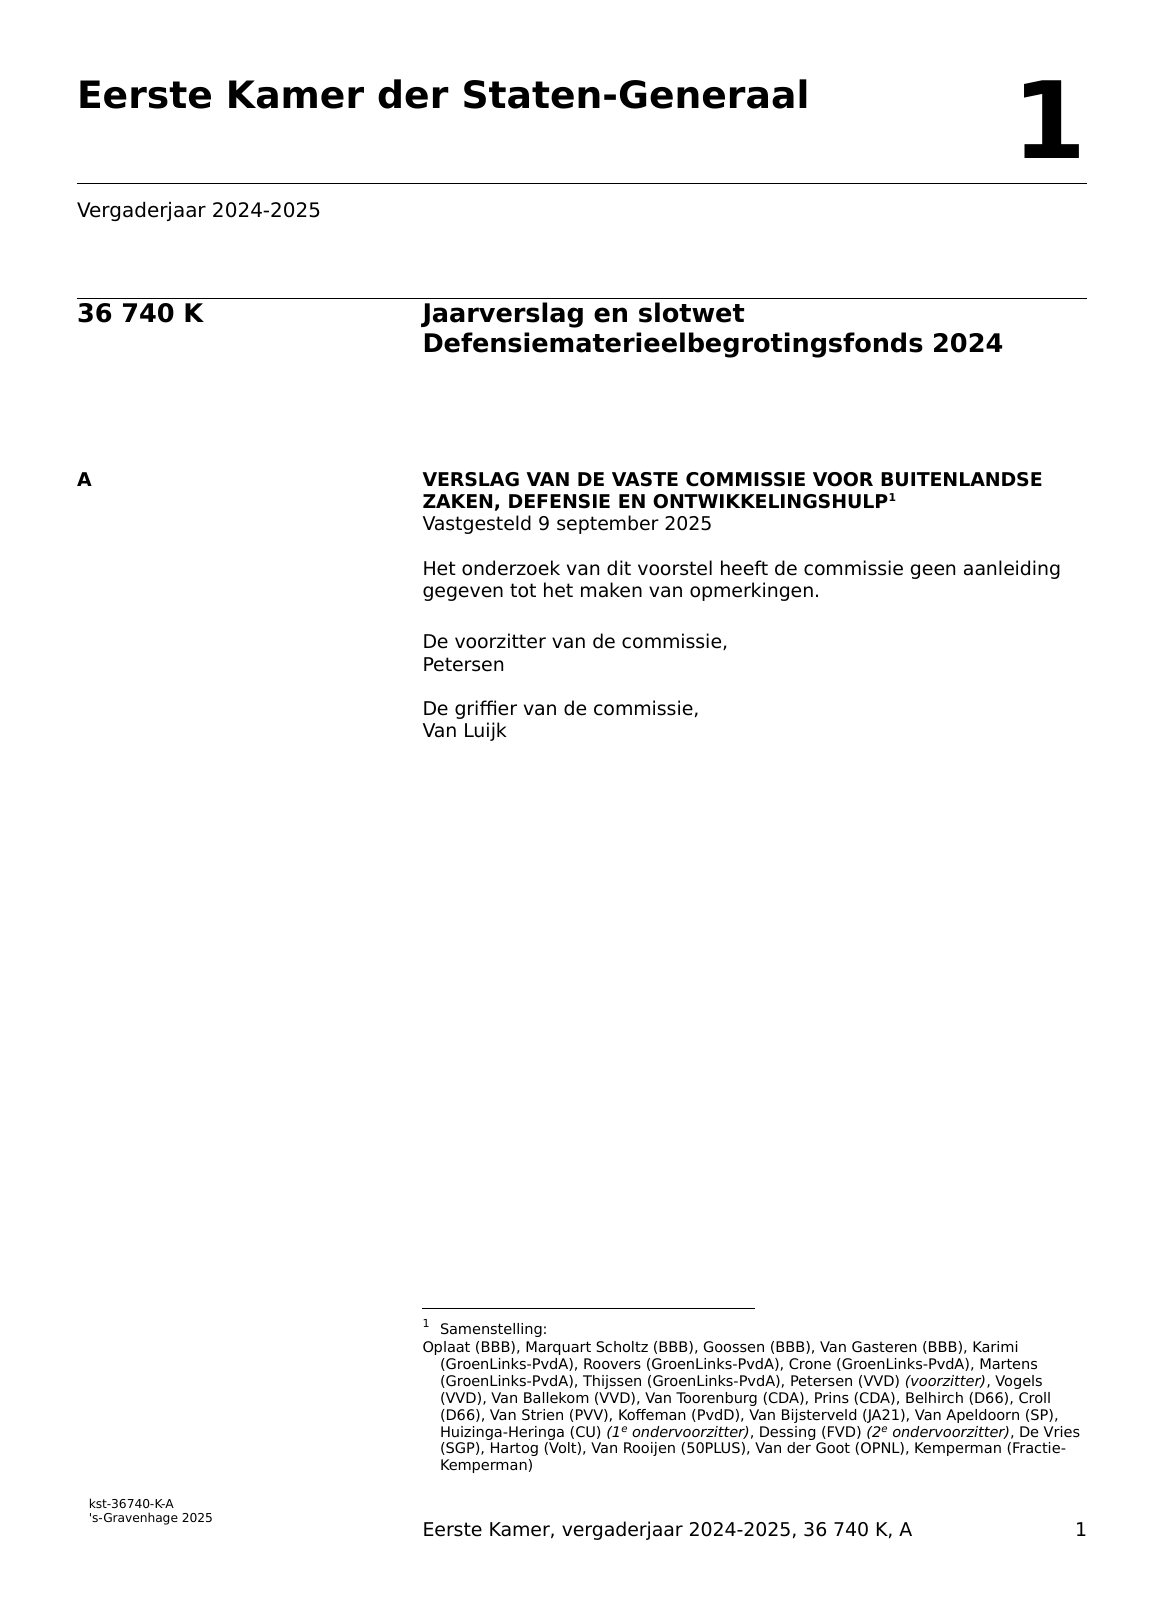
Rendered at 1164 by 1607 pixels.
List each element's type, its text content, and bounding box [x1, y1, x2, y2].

subtitle A VERSLAG VAN DE VASTE COMMISSIE VOOR BUITENLANDSE ZAKEN, DEFENSIE EN ONTWIKKELINGSHULP [77, 469, 1087, 513]
text Vastgesteld 9 september 2025 [422, 513, 1087, 535]
text kst-36740-K-A [88, 1497, 323, 1511]
table_header 1 [886, 59, 1087, 183]
text De griffier van de commissie, Van Luijk [422, 698, 1087, 742]
text De voorzitter van de commissie, Petersen [422, 631, 1087, 675]
text Oplaat (BBB), Marquart Scholtz (BBB), Goossen (BBB), Van Gasteren (BBB), Karimi (GroenLinks-PvdA), Roovers (GroenLinks-PvdA), Crone (GroenLinks-PvdA), Martens (GroenLinks-PvdA), Thijssen (GroenLinks-PvdA), Petersen (VVD) (voorzitter), Vogels (VVD), Van Ballekom (VVD), Van Toorenburg (CDA), Prins (CDA), Belhirch (D66), Croll (D66), Van Strien (PVV), Koffeman (PvdD), Van Bijsterveld (JA21), Van Apeldoorn (SP), Huizinga-Heringa (CU) (1e ondervoorzitter), Dessing (FVD) (2e ondervoorzitter), De Vries (SGP), Hartog (Volt), Van Rooijen (50PLUS), Van der Goot (OPNL), Kemperman (Fractie-Kemperman) [422, 1339, 1087, 1474]
text Samenstelling: [422, 1317, 1087, 1339]
text Het onderzoek van dit voorstel heeft de commissie geen aanleiding gegeven tot het maken van opmerkingen. [422, 557, 1087, 601]
table_cell Vergaderjaar 2024-2025 [77, 184, 1087, 298]
subtitle 36 740 K Jaarverslag en slotwet Defensiematerieelbegrotingsfonds 2024 [77, 299, 1087, 358]
table_header Eerste Kamer der Staten-Generaal [77, 59, 886, 183]
text 's-Gravenhage 2025 [88, 1511, 323, 1525]
